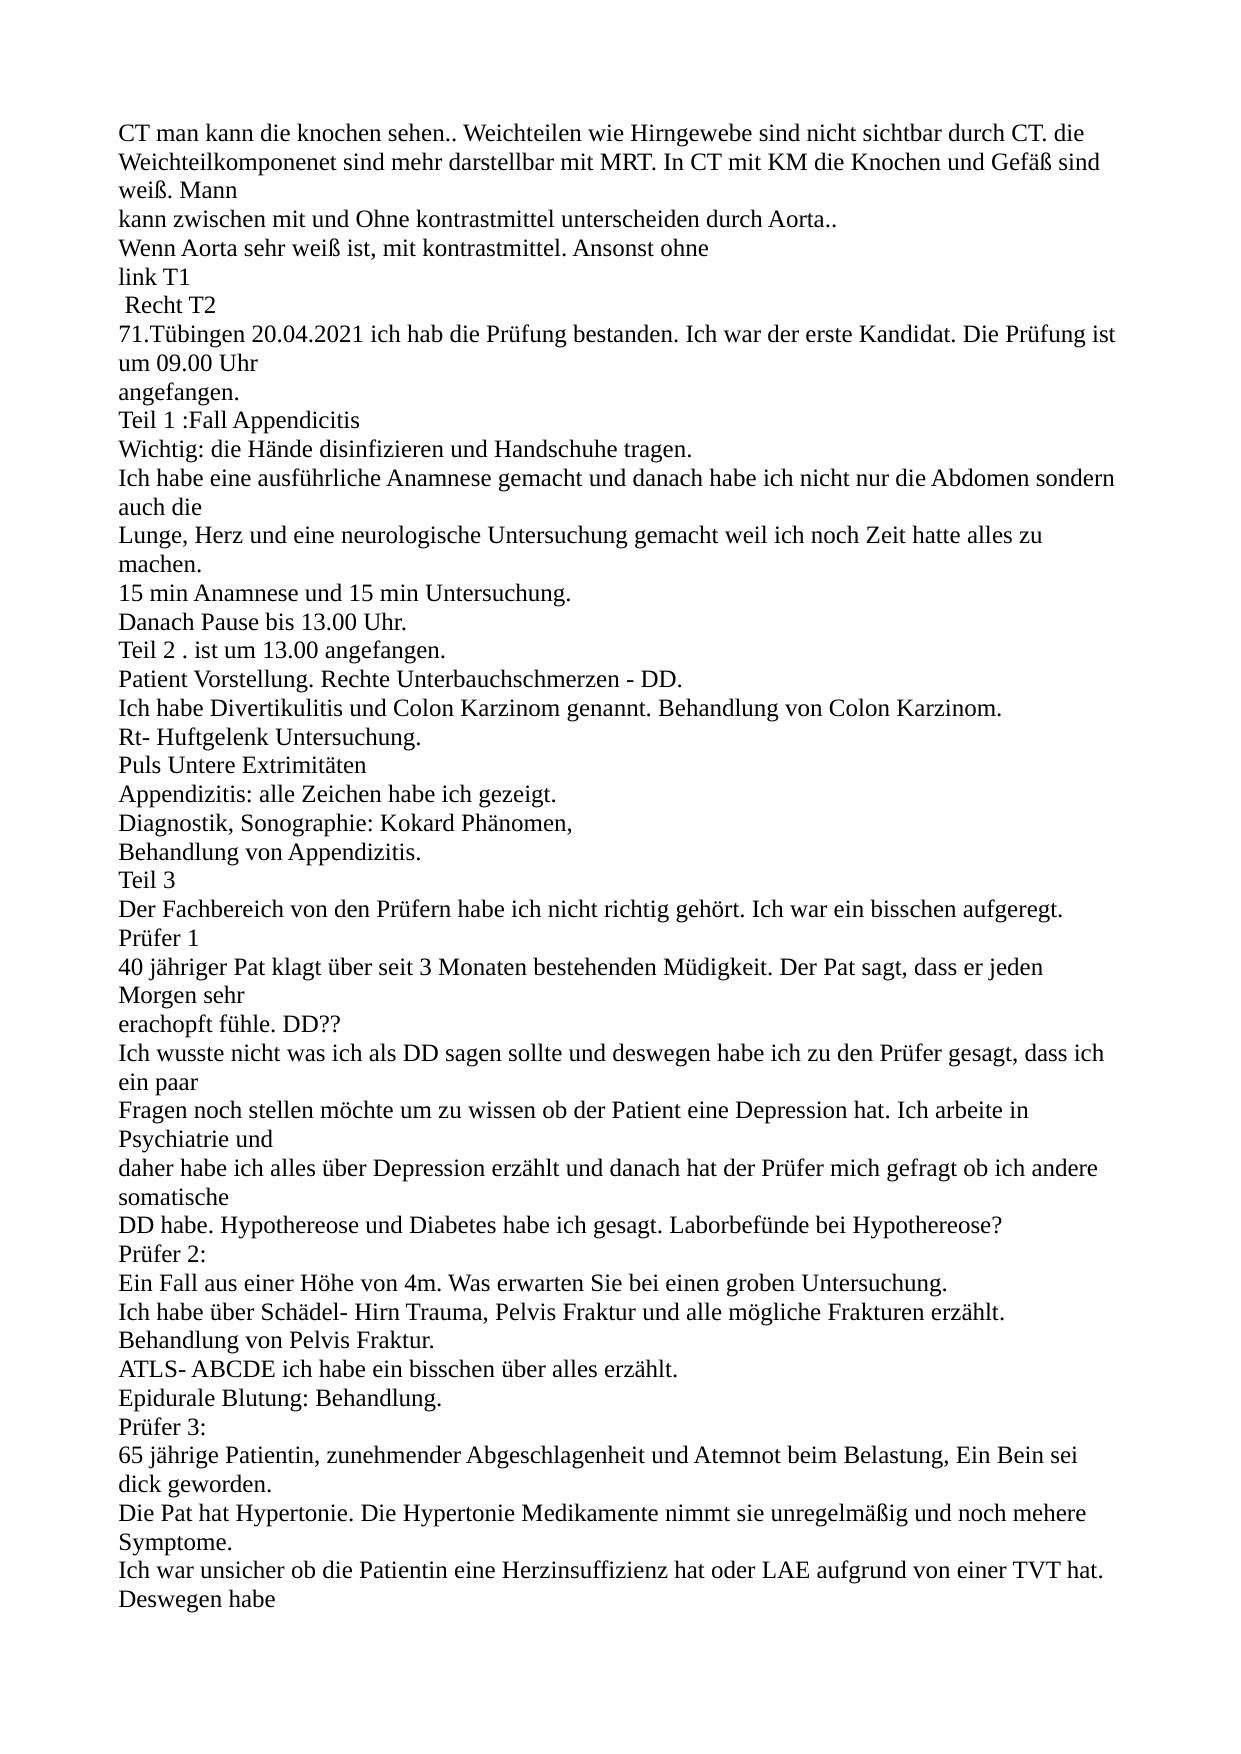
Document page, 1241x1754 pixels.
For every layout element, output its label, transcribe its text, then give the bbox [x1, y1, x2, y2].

text Danach Pause bis 13.00 Uhr. [118, 607, 1122, 636]
text Puls Untere Extrimitäten [118, 751, 1122, 779]
text 71.Tübingen 20.04.2021 ich hab die Prüfung bestanden. Ich war der erste Kandidat. Die Prüfung ist um 09.00 Uhr [118, 319, 1122, 377]
text angefangen. [118, 377, 1122, 406]
text Wenn Aorta sehr weiß ist, mit kontrastmittel. Ansonst ohne [118, 233, 1122, 262]
text Appendizitis: alle Zeichen habe ich gezeigt. [118, 779, 1122, 808]
text Recht T2 [118, 291, 1122, 319]
text link T1 [118, 262, 1122, 291]
text kann zwischen mit und Ohne kontrastmittel unterscheiden durch Aorta.. [118, 204, 1122, 233]
text ATLS- ABCDE ich habe ein bisschen über alles erzählt. [118, 1354, 1122, 1383]
text Ich habe über Schädel- Hirn Trauma, Pelvis Fraktur und alle mögliche Frakturen erzählt. [118, 1297, 1122, 1326]
text Patient Vorstellung. Rechte Unterbauchschmerzen - DD. [118, 664, 1122, 693]
text Ich habe eine ausführliche Anamnese gemacht und danach habe ich nicht nur die Abdomen sondern auch die [118, 463, 1122, 521]
text Prüfer 1 [118, 923, 1122, 952]
text Ich habe Divertikulitis und Colon Karzinom genannt. Behandlung von Colon Karzinom. [118, 693, 1122, 722]
text Fragen noch stellen möchte um zu wissen ob der Patient eine Depression hat. Ich arbeite in Psychiatrie und [118, 1096, 1122, 1153]
text Epidurale Blutung: Behandlung. [118, 1383, 1122, 1412]
text CT man kann die knochen sehen.. Weichteilen wie Hirngewebe sind nicht sichtbar durch CT. die [118, 118, 1122, 147]
text Weichteilkomponenet sind mehr darstellbar mit MRT. In CT mit KM die Knochen und Gefäß sind weiß. Mann [118, 147, 1122, 204]
text Die Pat hat Hypertonie. Die Hypertonie Medikamente nimmt sie unregelmäßig und noch mehere Symptome. [118, 1498, 1122, 1556]
text Teil 3 [118, 866, 1122, 894]
text daher habe ich alles über Depression erzählt und danach hat der Prüfer mich gefragt ob ich andere somatische [118, 1153, 1122, 1211]
text Ein Fall aus einer Höhe von 4m. Was erwarten Sie bei einen groben Untersuchung. [118, 1268, 1122, 1297]
text erachopft fühle. DD?? [118, 1009, 1122, 1038]
text 65 jährige Patientin, zunehmender Abgeschlagenheit und Atemnot beim Belastung, Ein Bein sei dick geworden. [118, 1441, 1122, 1498]
text Ich wusste nicht was ich als DD sagen sollte und deswegen habe ich zu den Prüfer gesagt, dass ich ein paar [118, 1038, 1122, 1096]
text Rt- Huftgelenk Untersuchung. [118, 722, 1122, 751]
text 40 jähriger Pat klagt über seit 3 Monaten bestehenden Müdigkeit. Der Pat sagt, dass er jeden Morgen sehr [118, 952, 1122, 1009]
text 15 min Anamnese und 15 min Untersuchung. [118, 578, 1122, 607]
text Teil 2 . ist um 13.00 angefangen. [118, 636, 1122, 664]
text Prüfer 3: [118, 1412, 1122, 1441]
text Ich war unsicher ob die Patientin eine Herzinsuffizienz hat oder LAE aufgrund von einer TVT hat. Deswegen habe [118, 1556, 1122, 1613]
text Lunge, Herz und eine neurologische Untersuchung gemacht weil ich noch Zeit hatte alles zu machen. [118, 521, 1122, 578]
text Prüfer 2: [118, 1239, 1122, 1268]
text Behandlung von Appendizitis. [118, 837, 1122, 866]
text Wichtig: die Hände disinfizieren und Handschuhe tragen. [118, 434, 1122, 463]
text Der Fachbereich von den Prüfern habe ich nicht richtig gehört. Ich war ein bisschen aufgeregt. [118, 894, 1122, 923]
text DD habe. Hypothereose und Diabetes habe ich gesagt. Laborbefünde bei Hypothereose? [118, 1211, 1122, 1239]
text Behandlung von Pelvis Fraktur. [118, 1326, 1122, 1354]
text Teil 1 :Fall Appendicitis [118, 406, 1122, 434]
text Diagnostik, Sonographie: Kokard Phänomen, [118, 808, 1122, 837]
